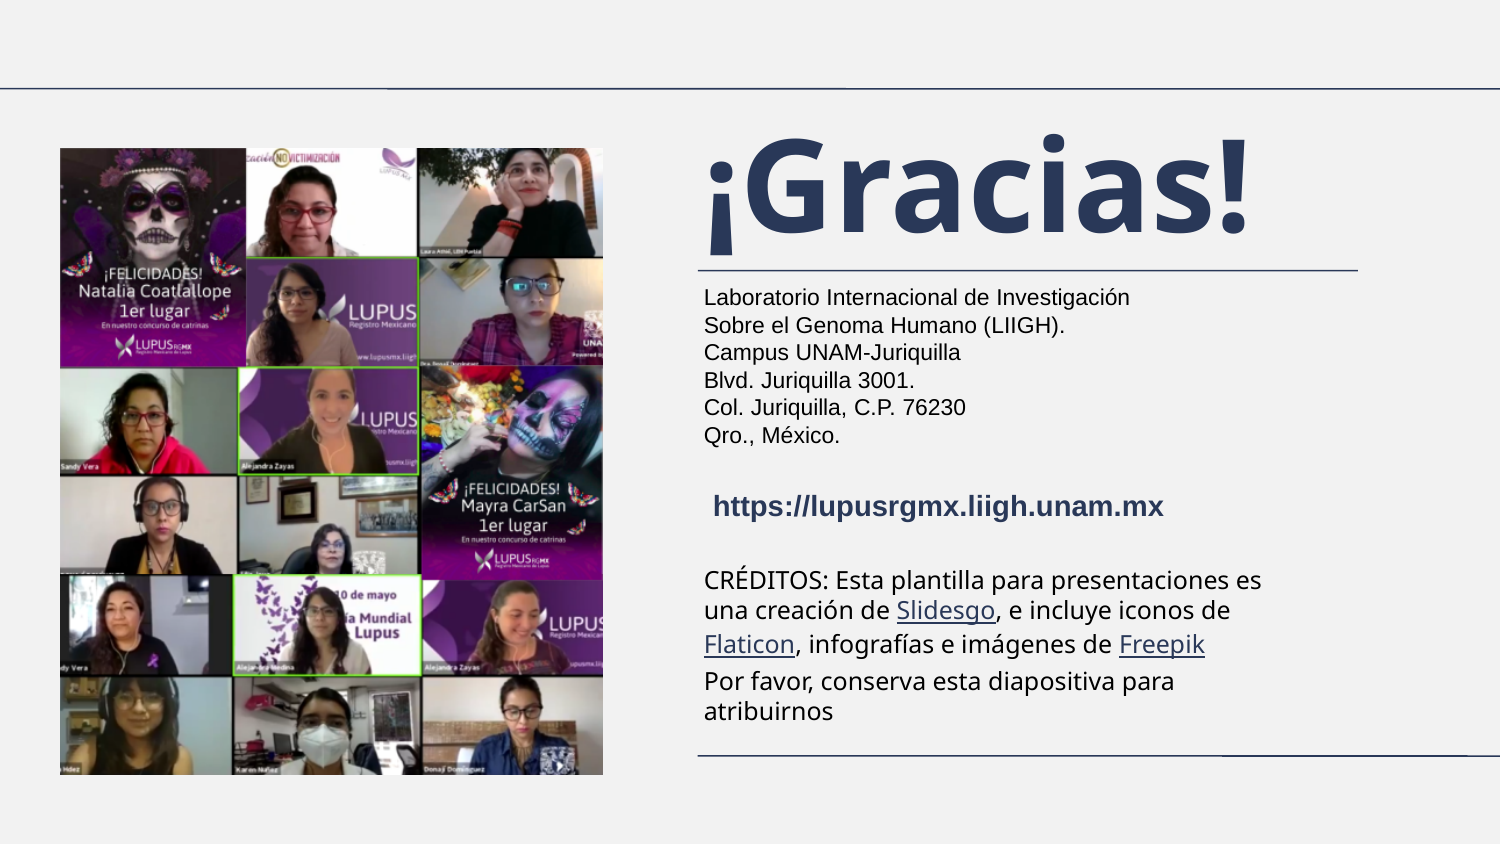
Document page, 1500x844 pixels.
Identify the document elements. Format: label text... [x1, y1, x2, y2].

subtitle Laboratorio Internacional de Investigación Sobre el Genoma Humano (LIIGH). Campus UNAM-Juriquilla Blvd. Juriquilla 3001. Col. Juriquilla, C.P. 76230 Qro., México. [688, 281, 1321, 449]
picture [60, 148, 603, 775]
text_box https://lupusrgmx.liigh.unam.mx [697, 472, 1367, 538]
title ¡Gracias! [688, 91, 1500, 271]
text_box Por favor, conserva esta diapositiva para atribuirnos [688, 674, 1321, 717]
